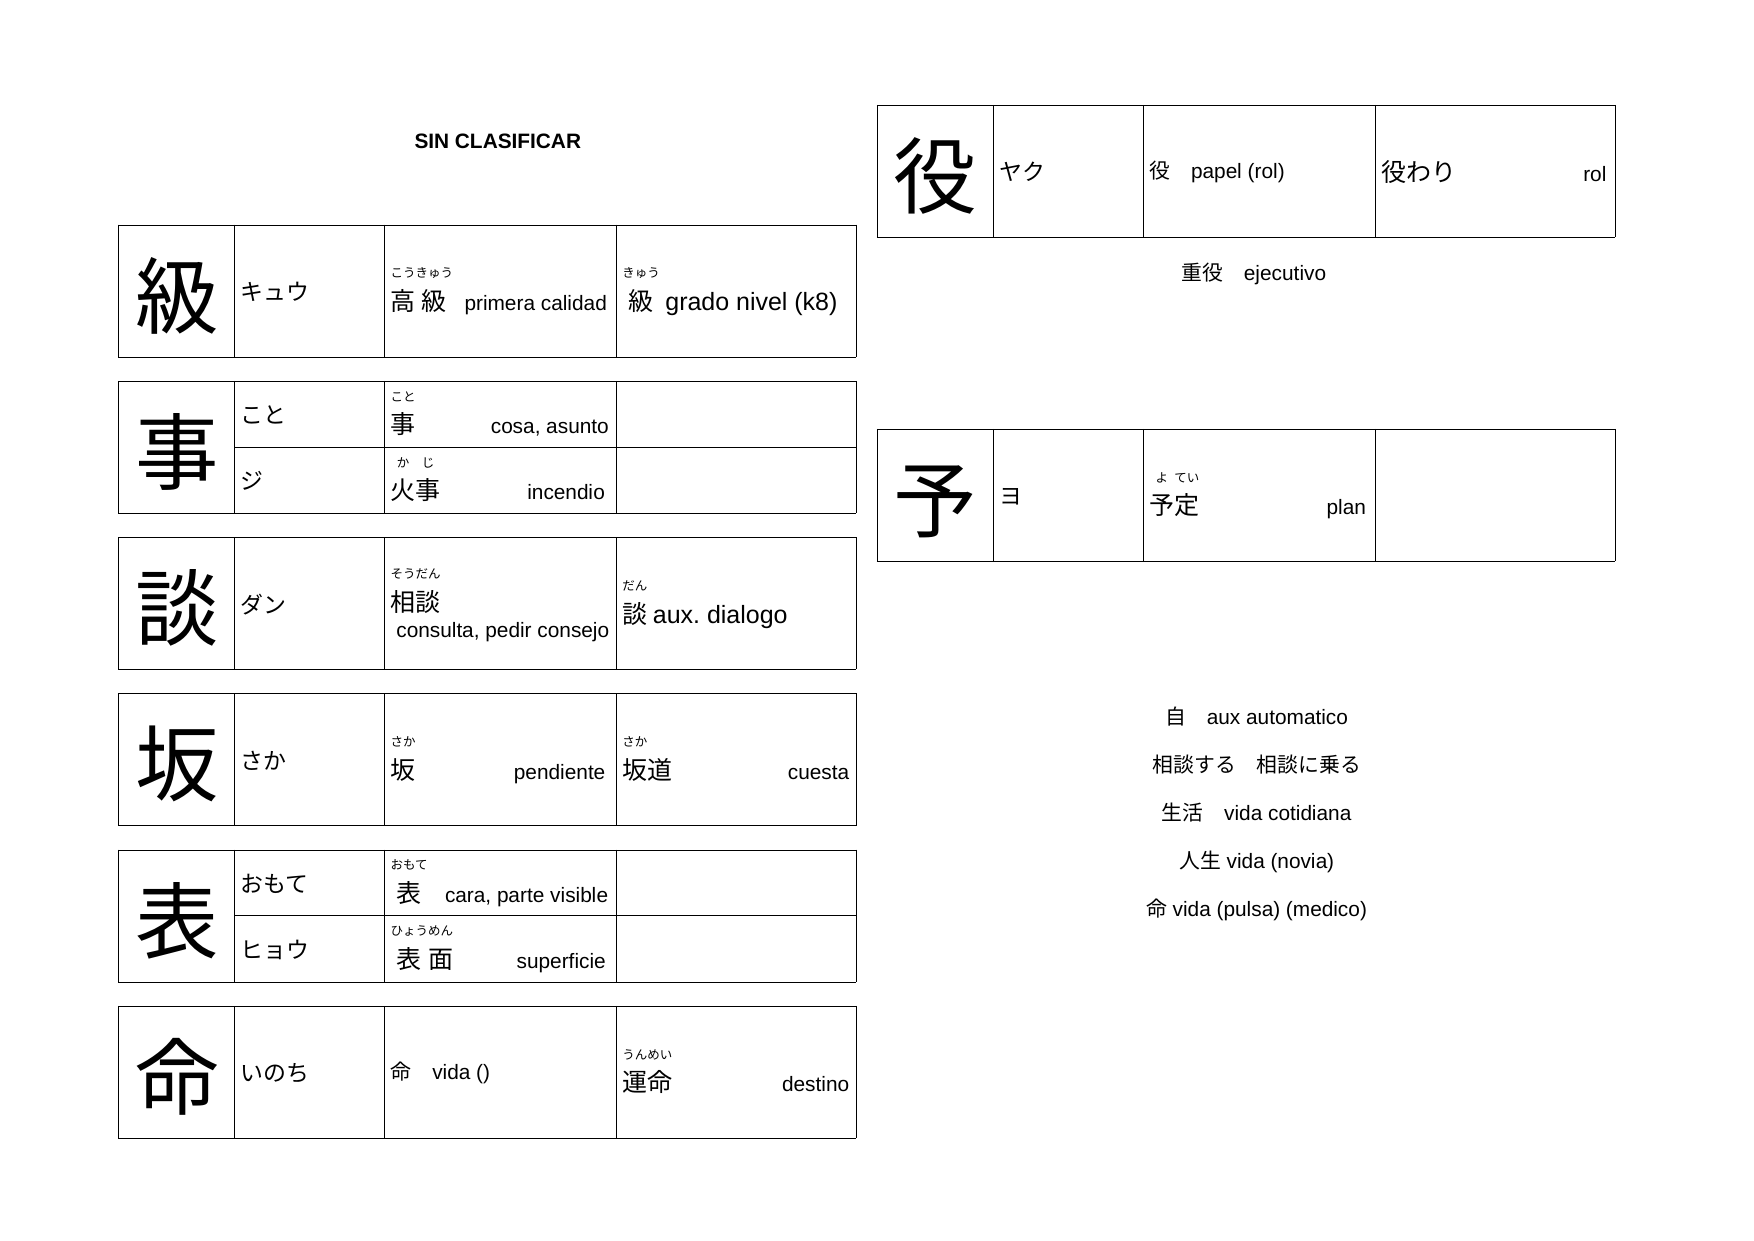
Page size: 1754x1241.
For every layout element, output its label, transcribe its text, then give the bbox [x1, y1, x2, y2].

table_header 談だん aux. dialogo [617, 538, 856, 669]
table_header 運うん命めい destino [617, 1007, 856, 1138]
table_header ダン [235, 538, 384, 669]
table_cell [617, 916, 856, 982]
table_header 級きゅう grado nivel (k8) [617, 226, 856, 357]
table_header こと [235, 382, 384, 447]
table_header 役 [878, 106, 993, 237]
table_header キュウ [235, 226, 384, 357]
table_header 表 [119, 851, 234, 982]
text 人生 vida (novia) [877, 848, 1636, 872]
table_header 相そう談だん consulta, pedir consejo [385, 538, 616, 669]
text 命 vida (pulsa) (medico) [877, 896, 1636, 920]
table_header 表おもて cara, parte visible [385, 851, 616, 915]
table_header さか [235, 694, 384, 825]
table_header ヤク [994, 106, 1143, 237]
table_header いのち [235, 1007, 384, 1138]
table_header 坂さか pendiente [385, 694, 616, 825]
table_cell 表ひょう面めん superficie [385, 916, 616, 982]
table_header [1376, 430, 1615, 561]
text 相談する 相談に乗る [877, 753, 1636, 777]
table_header 予 [878, 430, 993, 561]
table_cell [617, 448, 856, 513]
table_header 事 [119, 382, 234, 513]
table_header 役 papel (rol) [1144, 106, 1375, 237]
text 自 aux automatico [877, 705, 1636, 729]
table_header 役わり rol [1376, 106, 1615, 237]
table_header [617, 851, 856, 915]
table_cell 火か事じ incendio [385, 448, 616, 513]
table_header 命 [119, 1007, 234, 1138]
table_header [617, 382, 856, 447]
text 重役 ejecutivo [877, 261, 1636, 285]
table_header 談 [119, 538, 234, 669]
table_header 事こと cosa, asunto [385, 382, 616, 447]
text SIN CLASIFICAR [118, 129, 877, 153]
table_header 高こう級きゅう primera calidad [385, 226, 616, 357]
table_header ヨ [994, 430, 1143, 561]
table_cell ジ [235, 448, 384, 513]
table_header 坂 [119, 694, 234, 825]
table_cell ヒョウ [235, 916, 384, 982]
table_header 級 [119, 226, 234, 357]
text 生活 vida cotidiana [877, 801, 1636, 824]
table_header 命 vida () [385, 1007, 616, 1138]
table_header 予よ定てい plan [1144, 430, 1375, 561]
table_header 坂さか道 cuesta [617, 694, 856, 825]
table_header おもて [235, 851, 384, 915]
